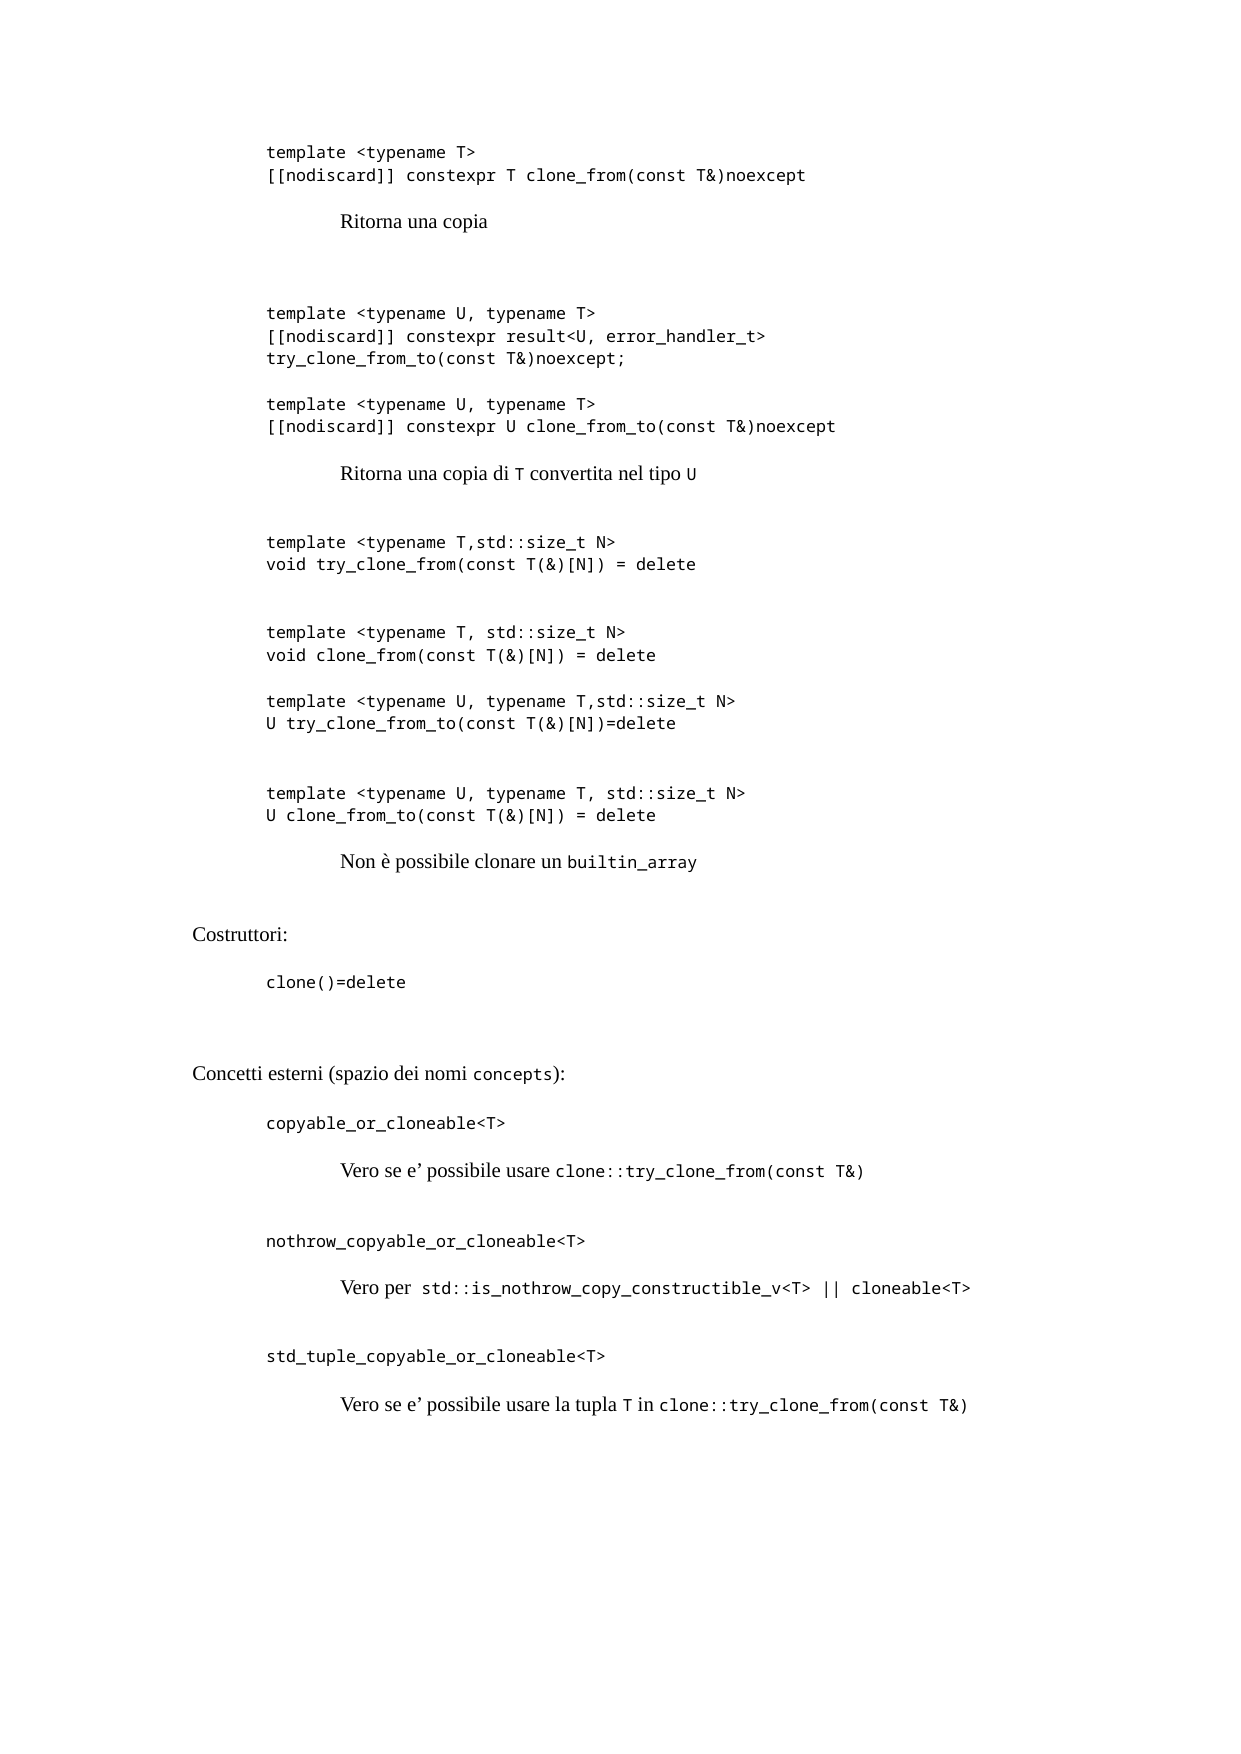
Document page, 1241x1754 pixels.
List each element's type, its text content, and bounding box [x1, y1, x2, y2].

text try_clone_from_to(const T&)noexcept; [118, 347, 1122, 369]
text Non è possibile clonare un builtin_array [118, 849, 1122, 874]
text Ritorna una copia [118, 209, 1122, 233]
text void clone_from(const T(&)[N]) = delete [118, 644, 1122, 666]
text std_tuple_copyable_or_cloneable<T> [118, 1345, 1122, 1367]
text template <typename U, typename T, std::size_t N> [118, 781, 1122, 804]
text template <typename T, std::size_t N> [118, 621, 1122, 644]
text Concetti esterni (spazio dei nomi concepts): [118, 1061, 1122, 1086]
text nothrow_copyable_or_cloneable<T> [118, 1228, 1122, 1252]
text template <typename T> [118, 141, 1122, 163]
text Vero per std::is_nothrow_copy_constructible_v<T> || cloneable<T> [118, 1275, 1122, 1299]
text Vero se e’ possibile usare la tupla T in clone::try_clone_from(const T&) [118, 1392, 1122, 1416]
text template <typename U, typename T,std::size_t N> [118, 689, 1122, 712]
text [[nodiscard]] constexpr T clone_from(const T&)noexcept [118, 163, 1122, 186]
text Costruttori: [118, 922, 1122, 946]
text void try_clone_from(const T(&)[N]) = delete [118, 553, 1122, 576]
text Ritorna una copia di T convertita nel tipo U [118, 460, 1122, 485]
text template <typename U, typename T> [118, 392, 1122, 415]
text U clone_from_to(const T(&)[N]) = delete [118, 804, 1122, 827]
text template <typename U, typename T> [118, 301, 1122, 324]
text template <typename T,std::size_t N> [118, 530, 1122, 553]
text Vero se e’ possibile usare clone::try_clone_from(const T&) [118, 1158, 1122, 1182]
text copyable_or_cloneable<T> [118, 1110, 1122, 1134]
text clone()=delete [118, 969, 1122, 993]
text U try_clone_from_to(const T(&)[N])=delete [118, 712, 1122, 734]
text [[nodiscard]] constexpr U clone_from_to(const T&)noexcept [118, 415, 1122, 438]
text [[nodiscard]] constexpr result<U, error_handler_t> [118, 324, 1122, 347]
